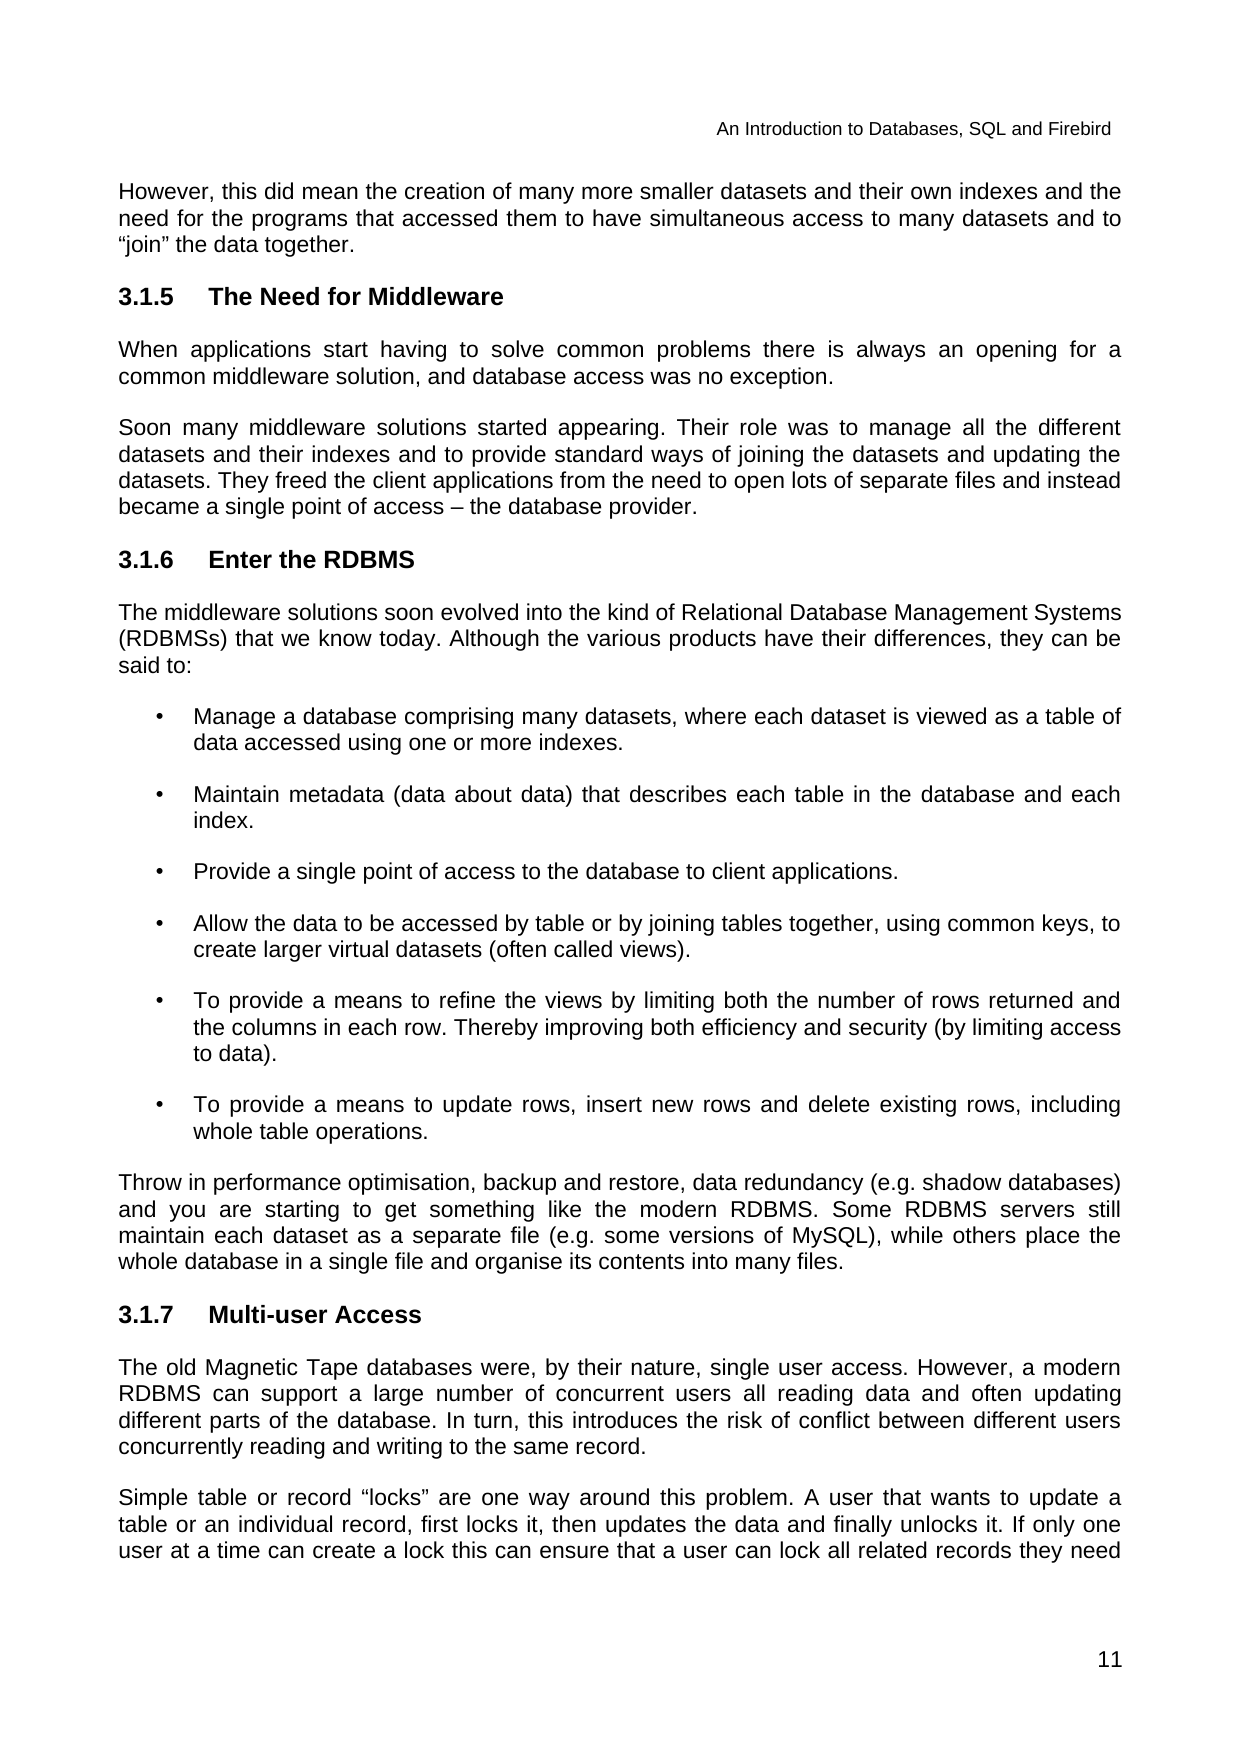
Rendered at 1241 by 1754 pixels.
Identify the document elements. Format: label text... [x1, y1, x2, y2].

subtitle Enter the RDBMS [118, 544, 1122, 573]
text Throw in performance optimisation, backup and restore, data redundancy (e.g. shadow databases) and you are starting to get something like the modern RDBMS. Some RDBMS servers still maintain each dataset as a separate file (e.g. some versions of MySQL), while others place the whole database in a single file and organise its contents into many files. [118, 1169, 1122, 1274]
text Soon many middleware solutions started appearing. Their role was to manage all the different datasets and their indexes and to provide standard ways of joining the datasets and updating the datasets. They freed the client applications from the need to open lots of separate files and instead became a single point of access – the database provider. [118, 414, 1122, 519]
subtitle Multi-user Access [118, 1299, 1122, 1328]
text When applications start having to solve common problems there is always an opening for a common middleware solution, and database access was no exception. [118, 336, 1122, 389]
list Allow the data to be accessed by table or by joining tables together, using common keys, to create larger virtual datasets (often called views). [156, 910, 1122, 962]
subtitle The Need for Middleware [118, 282, 1122, 311]
text However, this did mean the creation of many more smaller datasets and their own indexes and the need for the programs that accessed them to have simultaneous access to many datasets and to “join” the data together. [118, 178, 1122, 257]
text The old Magnetic Tape databases were, by their nature, single user access. However, a modern RDBMS can support a large number of concurrent users all reading data and often updating different parts of the database. In turn, this introduces the risk of conflict between different users concurrently reading and writing to the same record. [118, 1354, 1122, 1459]
list Provide a single point of access to the database to client applications. [156, 858, 1122, 885]
list To provide a means to update rows, insert new rows and delete existing rows, including whole table operations. [156, 1091, 1122, 1144]
list To provide a means to refine the views by limiting both the number of rows returned and the columns in each row. Thereby improving both efficiency and security (by limiting access to data). [156, 987, 1122, 1066]
text The middleware solutions soon evolved into the kind of Relational Database Management Systems (RDBMSs) that we know today. Although the various products have their differences, they can be said to: [118, 599, 1122, 678]
text Simple table or record “locks” are one way around this problem. A user that wants to update a table or an individual record, first locks it, then updates the data and finally unlocks it. If only one user at a time can create a lock this can ensure that a user can lock all related records they need [118, 1484, 1122, 1563]
list Manage a database comprising many datasets, where each dataset is viewed as a table of data accessed using one or more indexes. [156, 703, 1122, 756]
list Maintain metadata (data about data) that describes each table in the database and each index. [156, 781, 1122, 833]
